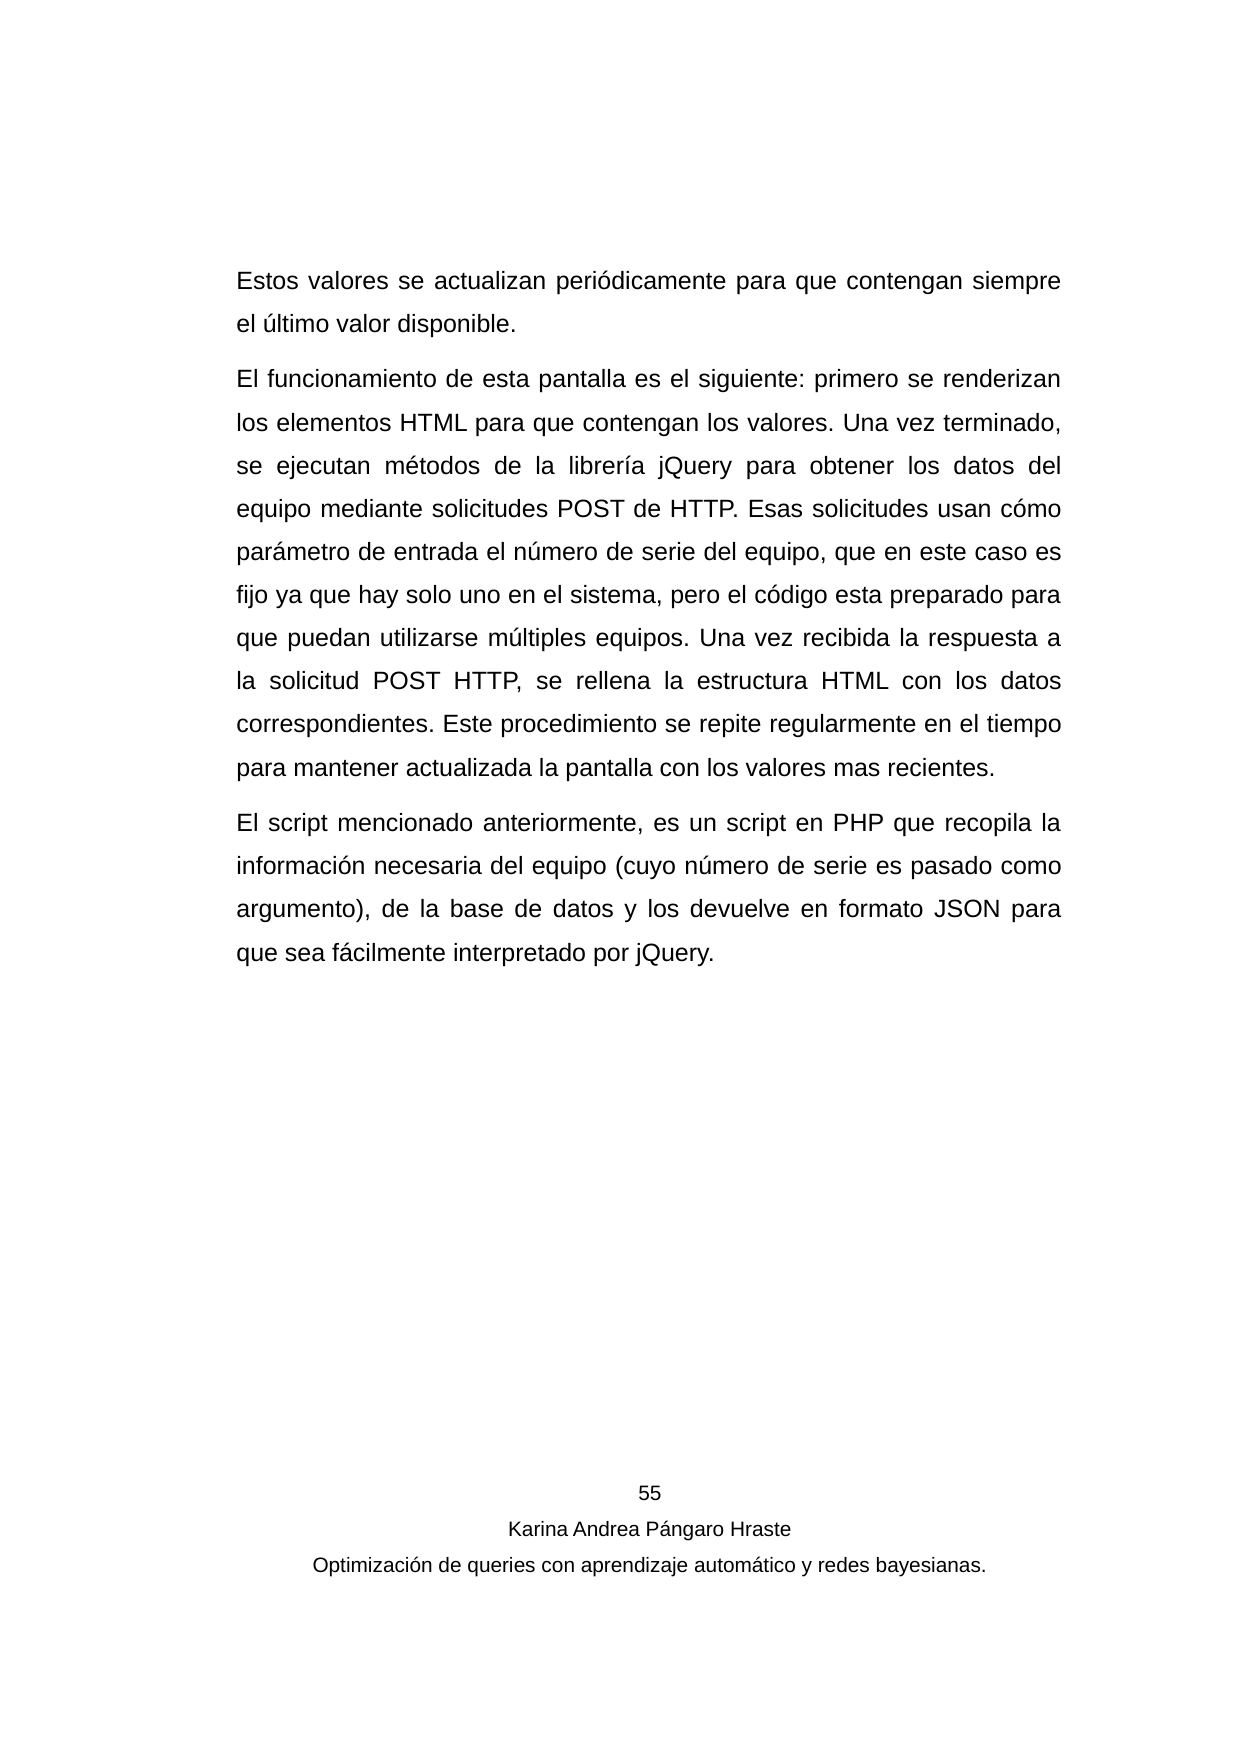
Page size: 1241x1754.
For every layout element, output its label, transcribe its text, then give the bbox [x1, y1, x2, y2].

text Estos valores se actualizan periódicamente para que contengan siempre el último valor disponible. [236, 266, 1063, 338]
text El funcionamiento de esta pantalla es el siguiente: primero se renderizan los elementos HTML para que contengan los valores. Una vez terminado, se ejecutan métodos de la librería jQuery para obtener los datos del equipo mediante solicitudes POST de HTTP. Esas solicitudes usan cómo parámetro de entrada el número de serie del equipo, que en este caso es fijo ya que hay solo uno en el sistema, pero el código esta preparado para que puedan utilizarse múltiples equipos. Una vez recibida la respuesta a la solicitud POST HTTP, se rellena la estructura HTML con los datos correspondientes. Este procedimiento se repite regularmente en el tiempo para mantener actualizada la pantalla con los valores mas recientes. [236, 364, 1063, 781]
text El script mencionado anteriormente, es un script en PHP que recopila la información necesaria del equipo (cuyo número de serie es pasado como argumento), de la base de datos y los devuelve en formato JSON para que sea fácilmente interpretado por jQuery. [236, 808, 1063, 966]
